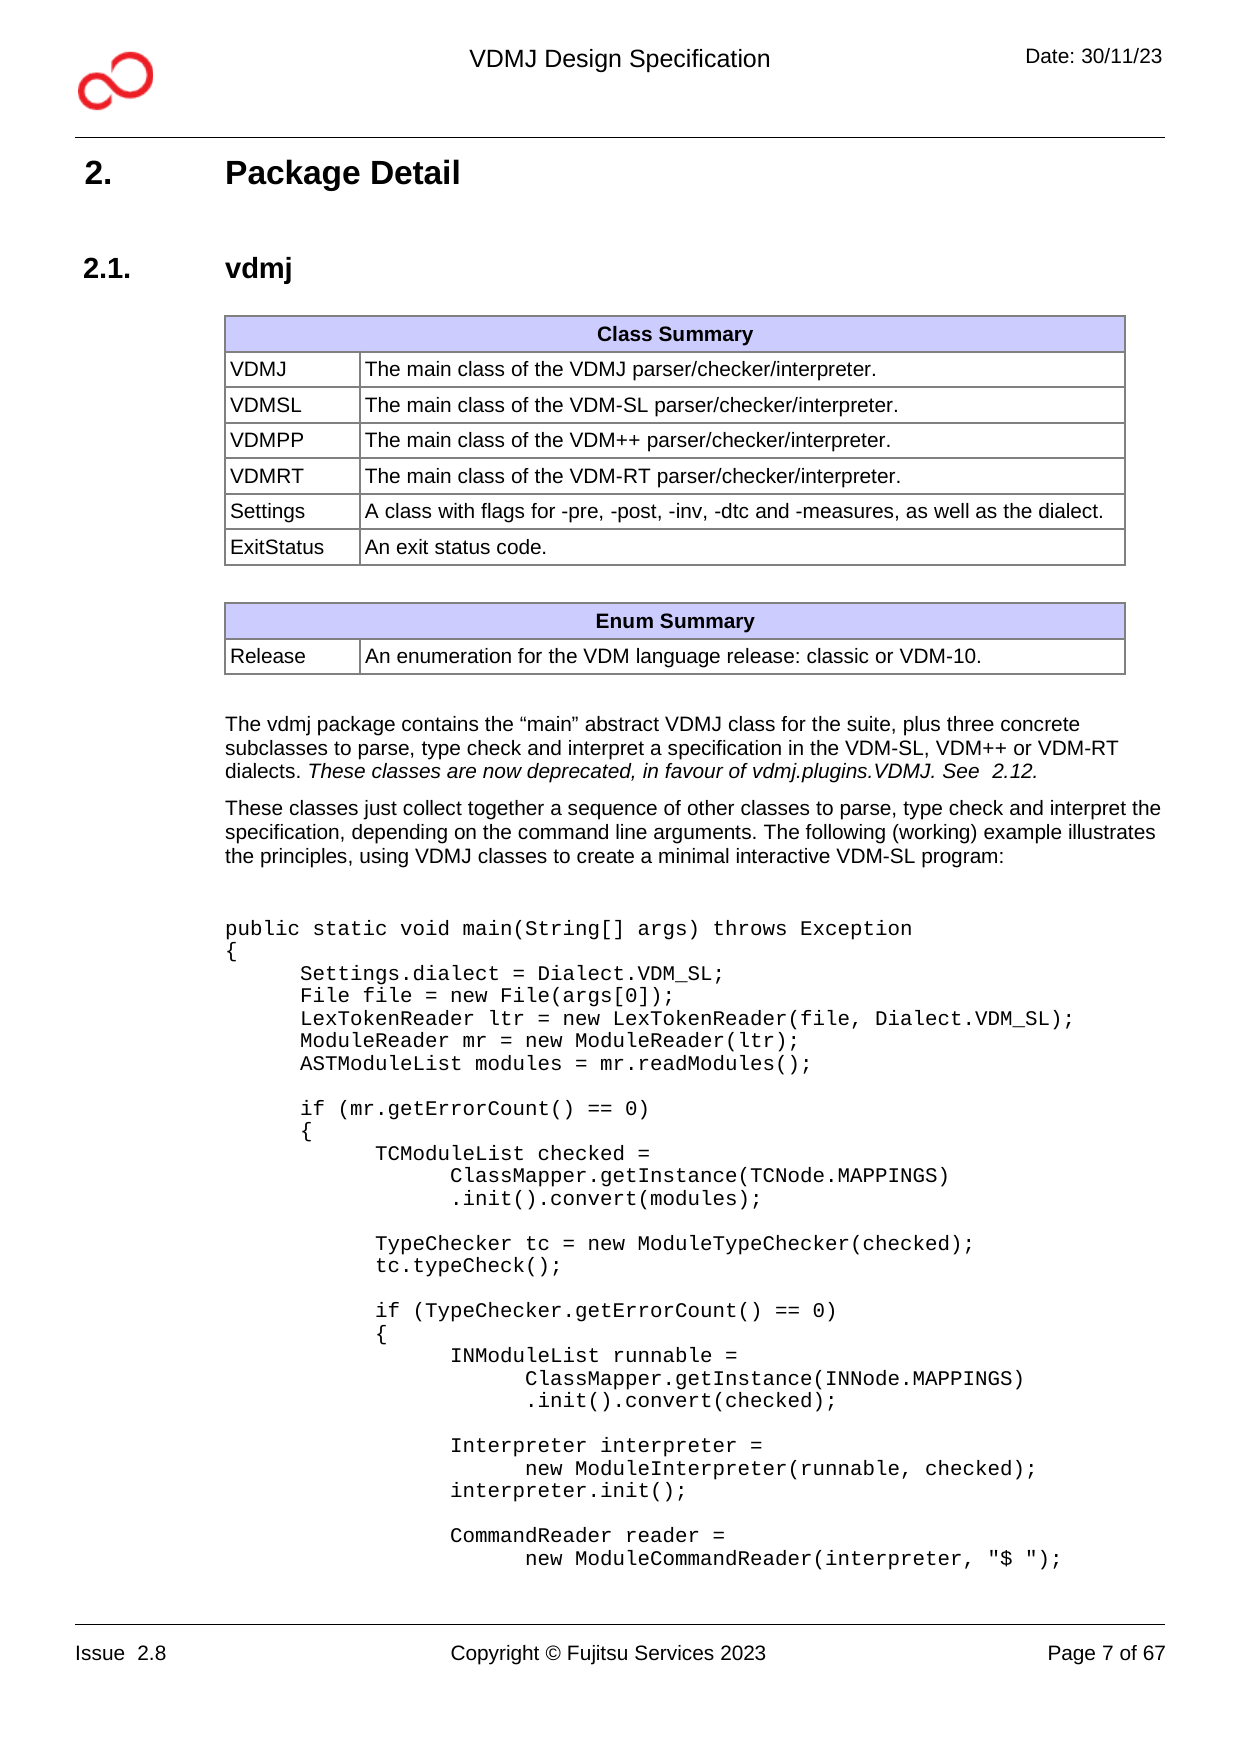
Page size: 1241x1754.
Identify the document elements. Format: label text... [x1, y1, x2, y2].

text ModuleReader mr = new ModuleReader(ltr); [225, 1029, 1165, 1052]
text CommandReader reader = [225, 1524, 1165, 1547]
text .init().convert(checked); [225, 1389, 1165, 1412]
table_cell VDMSL [226, 388, 359, 422]
table_cell A class with flags for -pre, -post, -inv, -dtc and -measures, as well as the dialect. [361, 495, 1124, 528]
text These classes just collect together a sequence of other classes to parse, type check and interpret the specification, depending on the command line arguments. The following (working) example illustrates the principles, using VDMJ classes to create a minimal interactive VDM-SL program: [225, 796, 1165, 868]
text new ModuleInterpreter(runnable, checked); [225, 1457, 1165, 1479]
text interpreter.init(); [225, 1479, 1165, 1502]
table_cell The main class of the VDM-RT parser/checker/interpreter. [361, 459, 1124, 493]
table_cell Settings [226, 495, 359, 528]
table_cell VDMJ [226, 353, 359, 386]
table_cell The main class of the VDM-SL parser/checker/interpreter. [361, 388, 1124, 422]
text Settings.dialect = Dialect.VDM_SL; [225, 962, 1165, 984]
text LexTokenReader ltr = new LexTokenReader(file, Dialect.VDM_SL); [225, 1007, 1165, 1029]
text { [225, 1322, 1165, 1344]
text ClassMapper.getInstance(INNode.MAPPINGS) [225, 1367, 1165, 1389]
table_header Enum Summary [226, 604, 1124, 638]
table_cell The main class of the VDM++ parser/checker/interpreter. [361, 424, 1124, 457]
table_cell An exit status code. [361, 530, 1124, 564]
table_cell ExitStatus [226, 530, 359, 564]
table_cell Release [226, 640, 359, 673]
text ClassMapper.getInstance(TCNode.MAPPINGS) [225, 1164, 1165, 1187]
text ASTModuleList modules = mr.readModules(); [225, 1052, 1165, 1074]
text The vdmj package contains the “main” abstract VDMJ class for the suite, plus three concrete subclasses to parse, type check and interpret a specification in the VDM-SL, VDM++ or VDM-RT dialects. These classes are now deprecated, in favour of vdmj.plugins.VDMJ. See 2.12. [225, 712, 1165, 784]
text TypeChecker tc = new ModuleTypeChecker(checked); [225, 1232, 1165, 1254]
table_cell VDMPP [226, 424, 359, 457]
text new ModuleCommandReader(interpreter, "$ "); [225, 1547, 1165, 1569]
table_cell The main class of the VDMJ parser/checker/interpreter. [361, 353, 1124, 386]
text INModuleList runnable = [225, 1344, 1165, 1367]
subtitle vdmj [75, 251, 1165, 285]
text tc.typeCheck(); [225, 1254, 1165, 1277]
text { [225, 1119, 1165, 1142]
table_header Class Summary [226, 317, 1124, 351]
text public static void main(String[] args) throws Exception [225, 917, 1165, 939]
text File file = new File(args[0]); [225, 984, 1165, 1007]
text { [225, 939, 1165, 962]
text .init().convert(modules); [225, 1187, 1165, 1209]
text if (TypeChecker.getErrorCount() == 0) [225, 1299, 1165, 1322]
picture [78, 44, 153, 120]
subtitle Package Detail [75, 153, 1165, 191]
text if (mr.getErrorCount() == 0) [225, 1097, 1165, 1119]
text TCModuleList checked = [225, 1142, 1165, 1164]
text Interpreter interpreter = [225, 1434, 1165, 1457]
table_cell An enumeration for the VDM language release: classic or VDM-10. [361, 640, 1124, 673]
table_cell VDMRT [226, 459, 359, 493]
